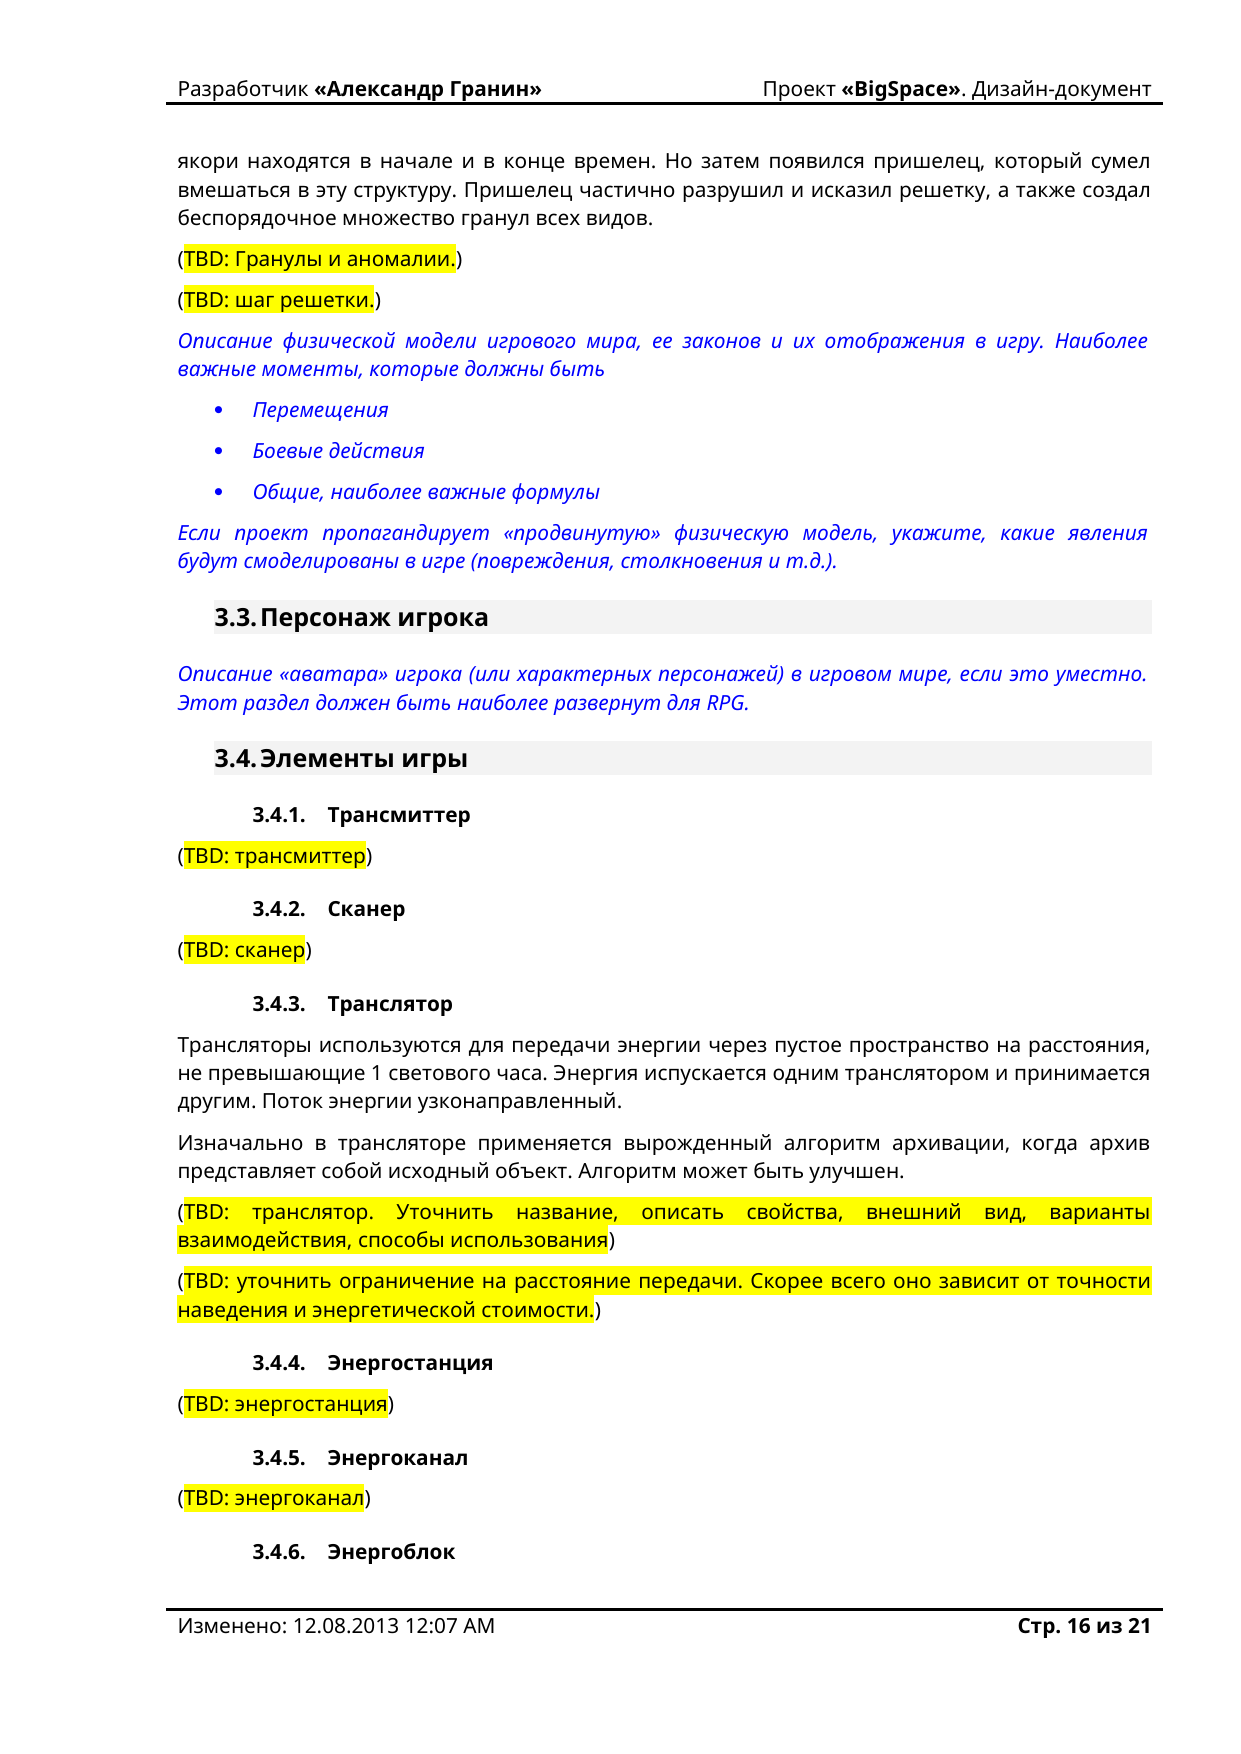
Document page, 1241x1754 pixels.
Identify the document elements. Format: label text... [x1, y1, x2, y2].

text (TBD: трансмиттер) [177, 841, 1152, 869]
list Общие, наиболее важные формулы [215, 477, 1152, 506]
subtitle Персонаж игрока [214, 600, 1152, 634]
text (TBD: транслятор. Уточнить название, описать свойства, внешний вид, варианты взаимодействия, способы использования) [177, 1197, 1152, 1254]
text (TBD: Гранулы и аномалии.) [177, 244, 1152, 273]
text якори находятся в начале и в конце времен. Но затем появился пришелец, который сумел вмешаться в эту структуру. Пришелец частично разрушил и исказил решетку, а также создал беспорядочное множество гранул всех видов. [177, 146, 1152, 232]
text Описание физической модели игрового мира, ее законов и их отображения в игру. Наиболее важные моменты, которые должны быть [177, 326, 1152, 383]
text Трансляторы используются для передачи энергии через пустое пространство на расстояния, не превышающие 1 светового часа. Энергия испускается одним транслятором и принимается другим. Поток энергии узконаправленный. [177, 1030, 1152, 1115]
text (TBD: сканер) [177, 935, 1152, 964]
subtitle Сканер [252, 894, 1152, 923]
text Изначально в трансляторе применяется вырожденный алгоритм архивации, когда архив представляет собой исходный объект. Алгоритм может быть улучшен. [177, 1128, 1152, 1184]
text (TBD: энергоканал) [177, 1483, 1152, 1512]
subtitle Энергоблок [252, 1537, 1152, 1565]
list Боевые действия [215, 436, 1152, 465]
text Если проект пропагандирует «продвинутую» физическую модель, укажите, какие явления будут смоделированы в игре (повреждения, столкновения и т.д.). [177, 518, 1152, 575]
subtitle Энергоканал [252, 1443, 1152, 1471]
text (TBD: уточнить ограничение на расстояние передачи. Скорее всего оно зависит от точности наведения и энергетической стоимости.) [177, 1266, 1152, 1323]
list Перемещения [215, 395, 1152, 424]
text (TBD: энергостанция) [177, 1389, 1152, 1418]
subtitle Элементы игры [214, 741, 1152, 775]
subtitle Трансмиттер [252, 800, 1152, 828]
subtitle Транслятор [252, 989, 1152, 1017]
subtitle Энергостанция [252, 1348, 1152, 1377]
text Описание «аватара» игрока (или характерных персонажей) в игровом мире, если это уместно. Этот раздел должен быть наиболее развернут для RPG. [177, 659, 1152, 716]
text (TBD: шаг решетки.) [177, 285, 1152, 313]
